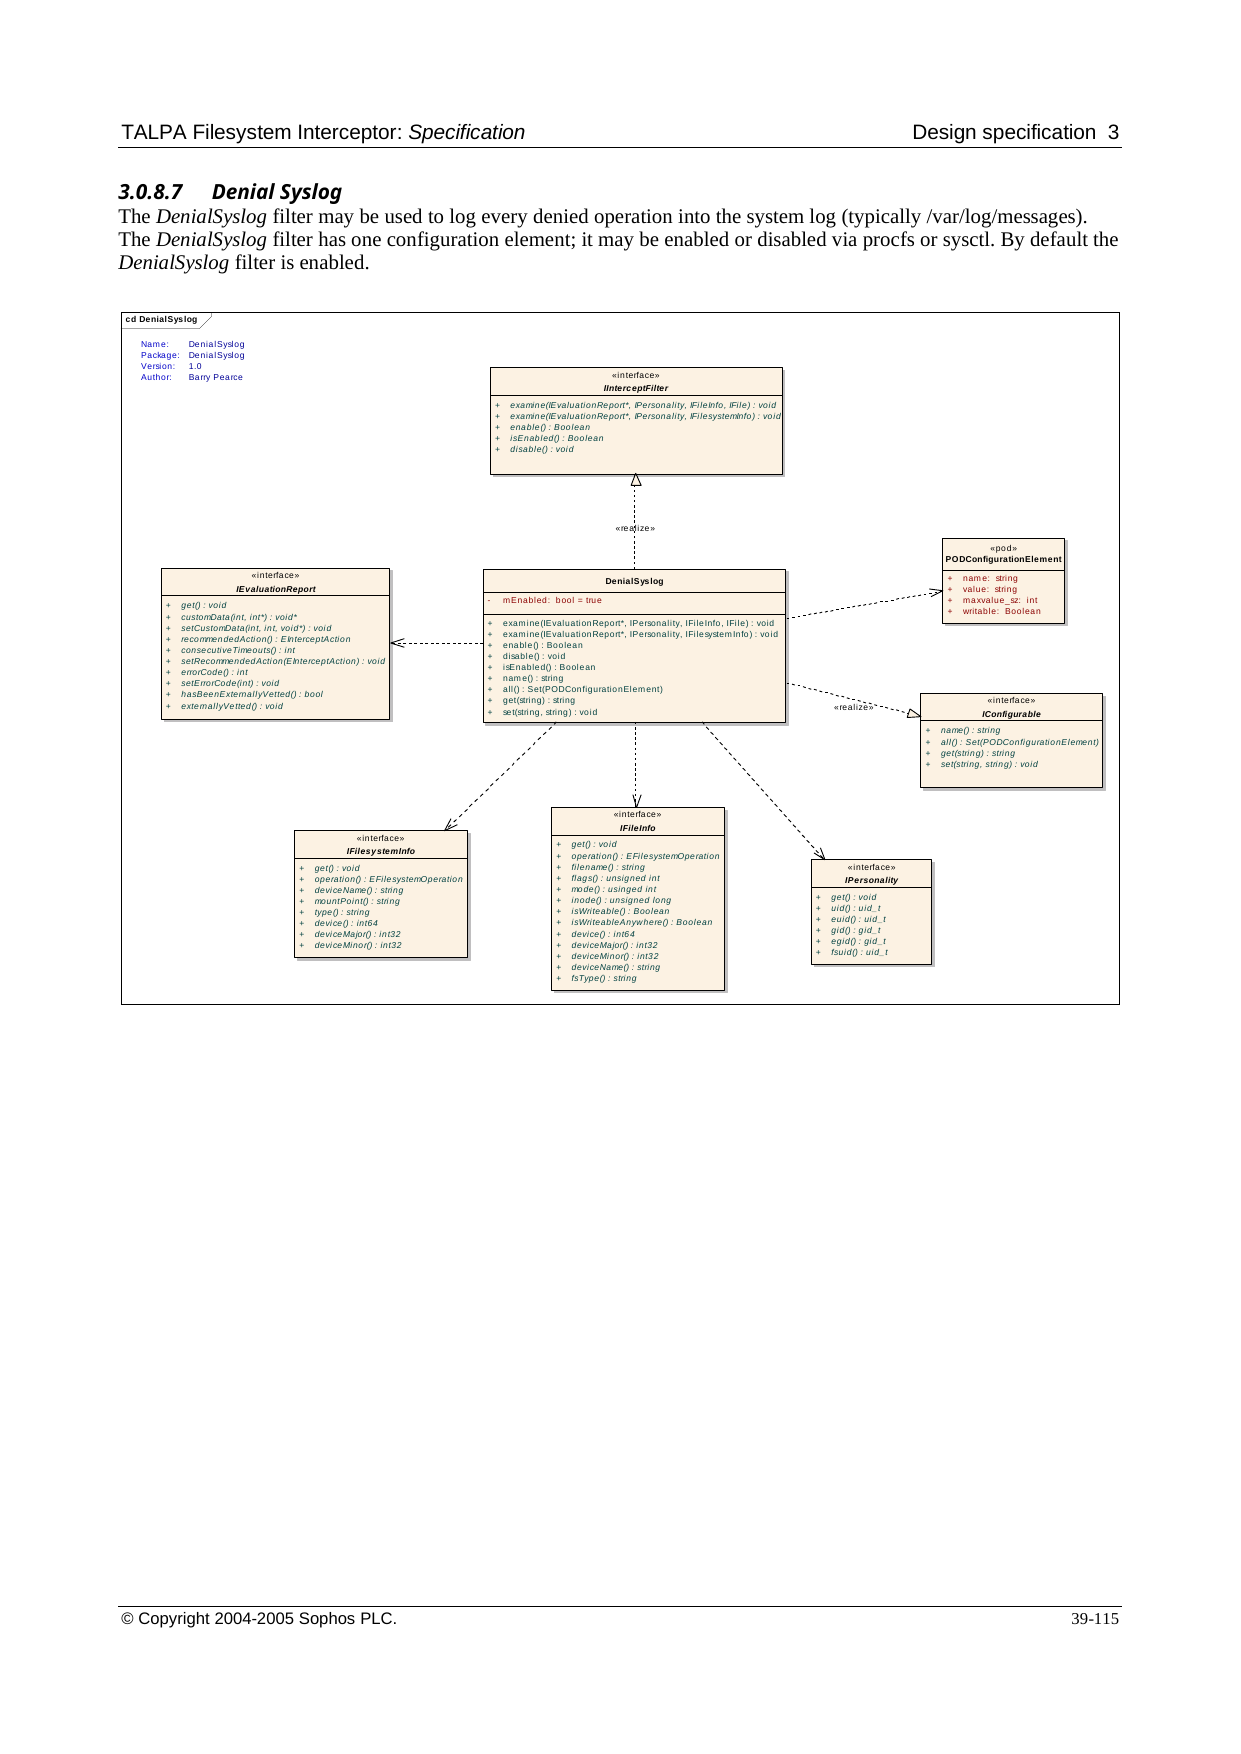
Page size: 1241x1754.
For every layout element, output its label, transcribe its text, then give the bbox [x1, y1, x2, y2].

text The DenialSyslog filter may be used to log every denied operation into the system log (typically /var/log/messages). The DenialSyslog filter has one configuration element; it may be enabled or disabled via procfs or sysctl. By default the DenialSyslog filter is enabled. [118, 205, 1122, 274]
subtitle Denial Syslog [118, 177, 1122, 205]
